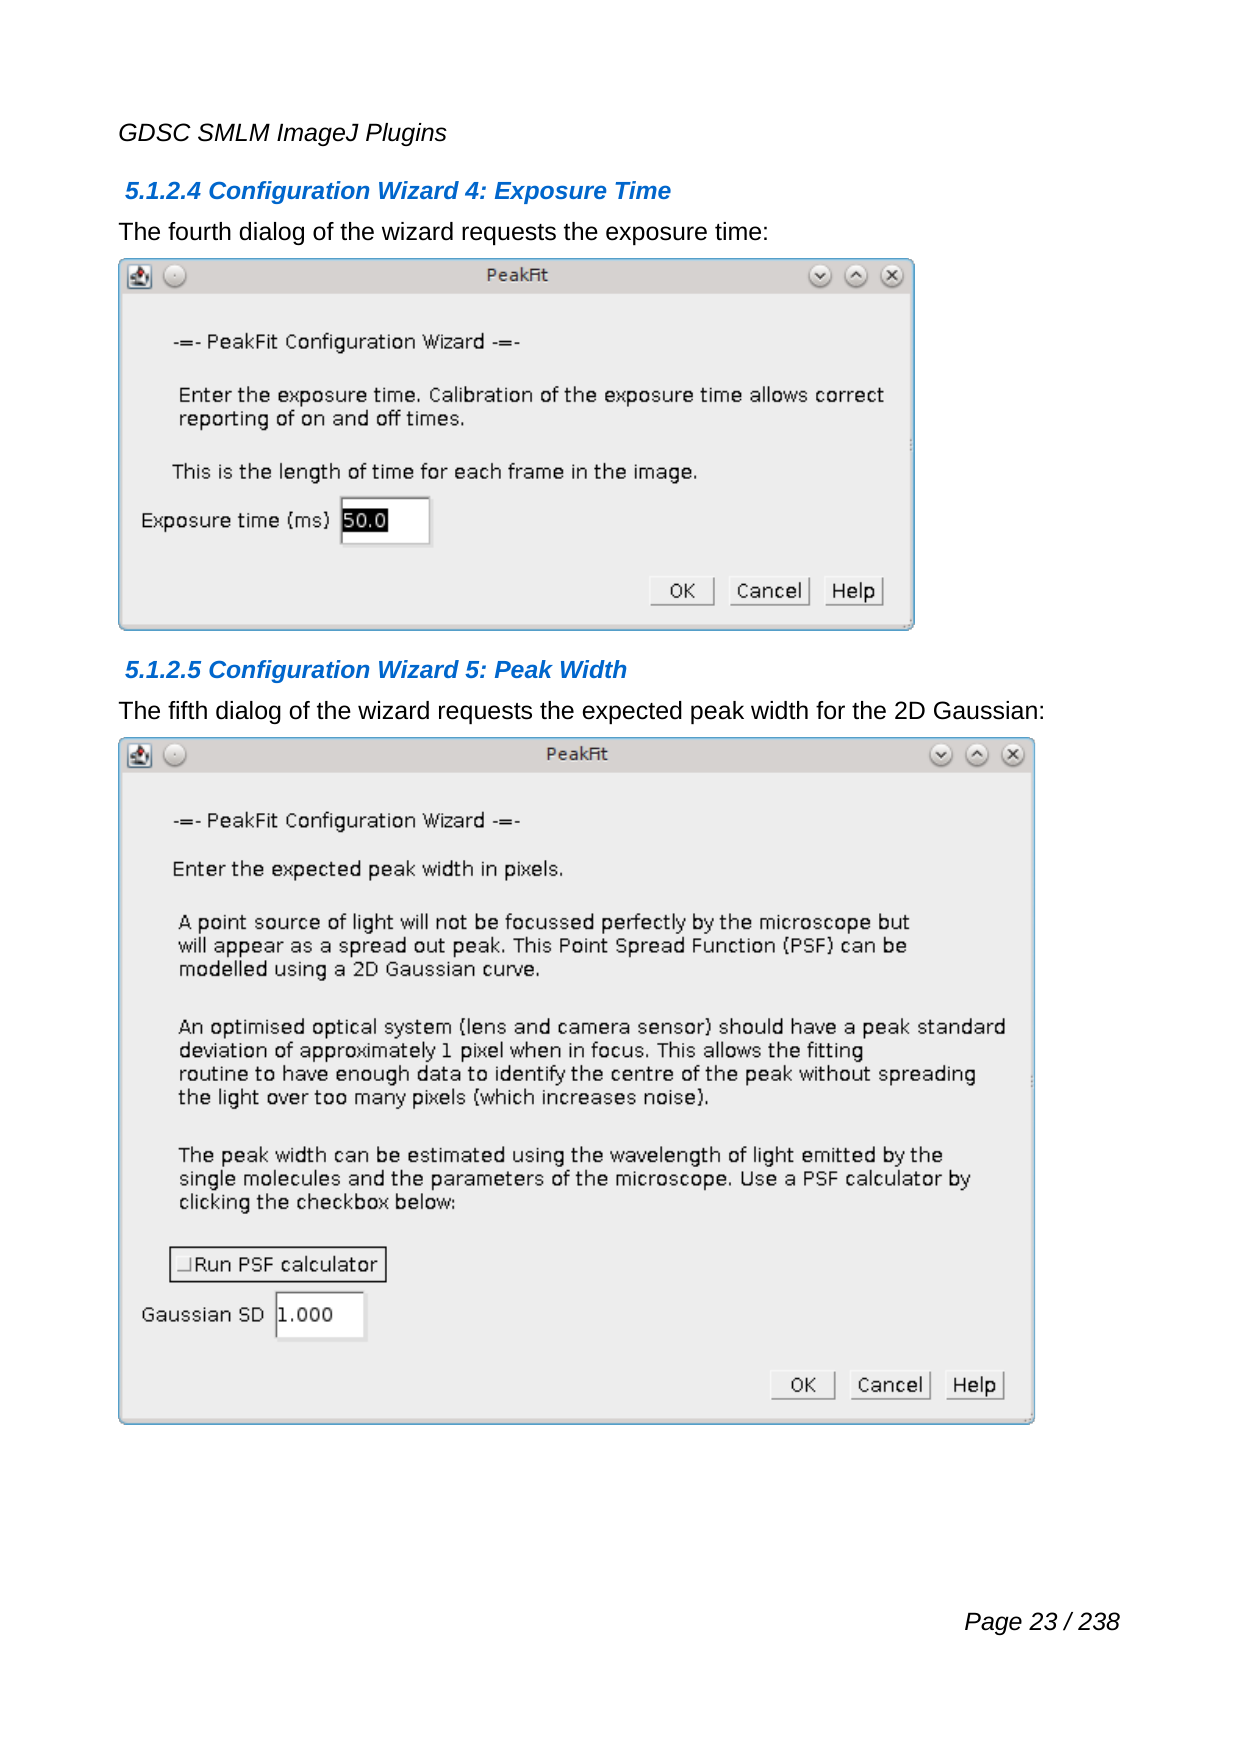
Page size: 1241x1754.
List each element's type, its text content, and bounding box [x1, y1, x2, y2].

subtitle Configuration Wizard 4: Exposure Time [118, 176, 1122, 205]
text The fourth dialog of the wizard requests the exposure time: [118, 217, 1122, 246]
picture [118, 258, 915, 631]
picture [118, 737, 1036, 1425]
text The fifth dialog of the wizard requests the expected peak width for the 2D Gaussian: [118, 696, 1122, 725]
subtitle Configuration Wizard 5: Peak Width [118, 655, 1122, 684]
